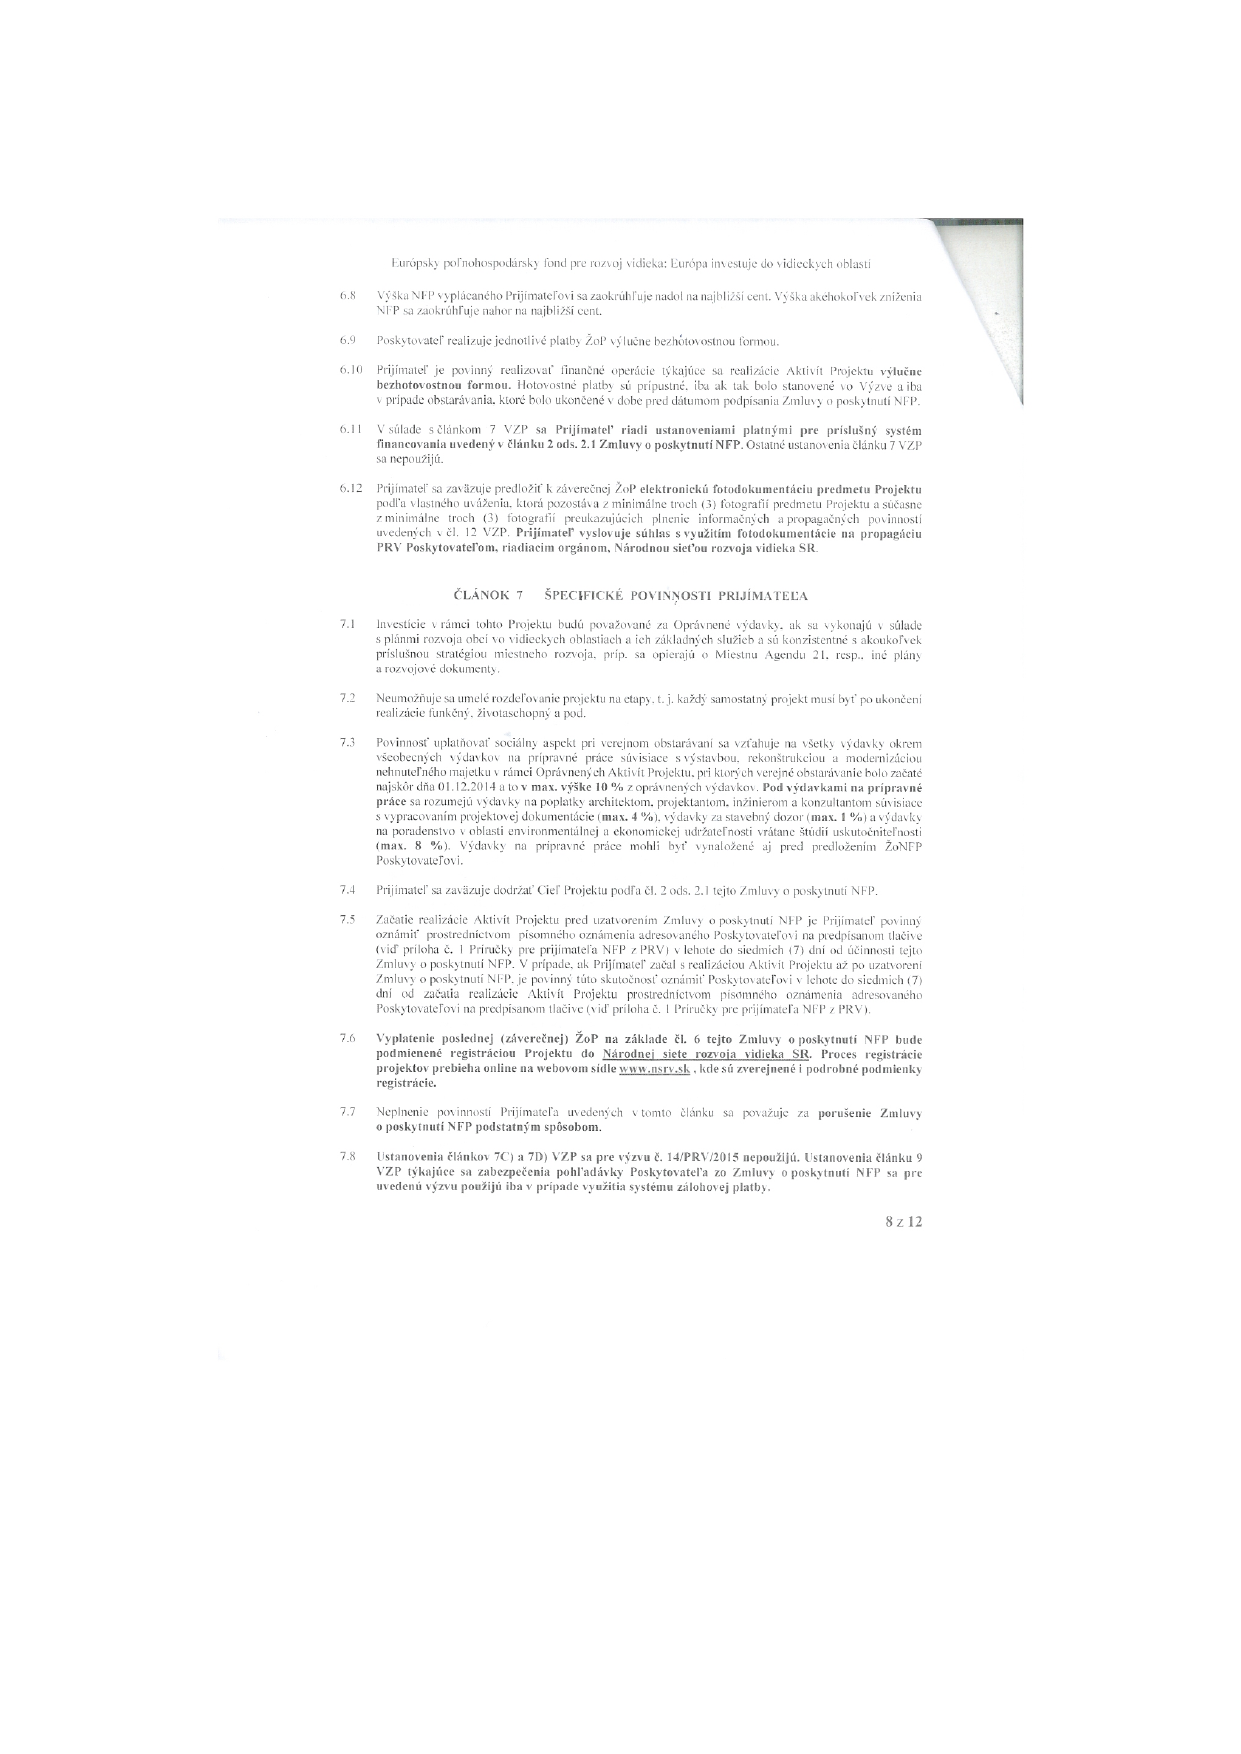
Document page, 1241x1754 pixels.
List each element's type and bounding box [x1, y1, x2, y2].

picture [118, 118, 1123, 1538]
